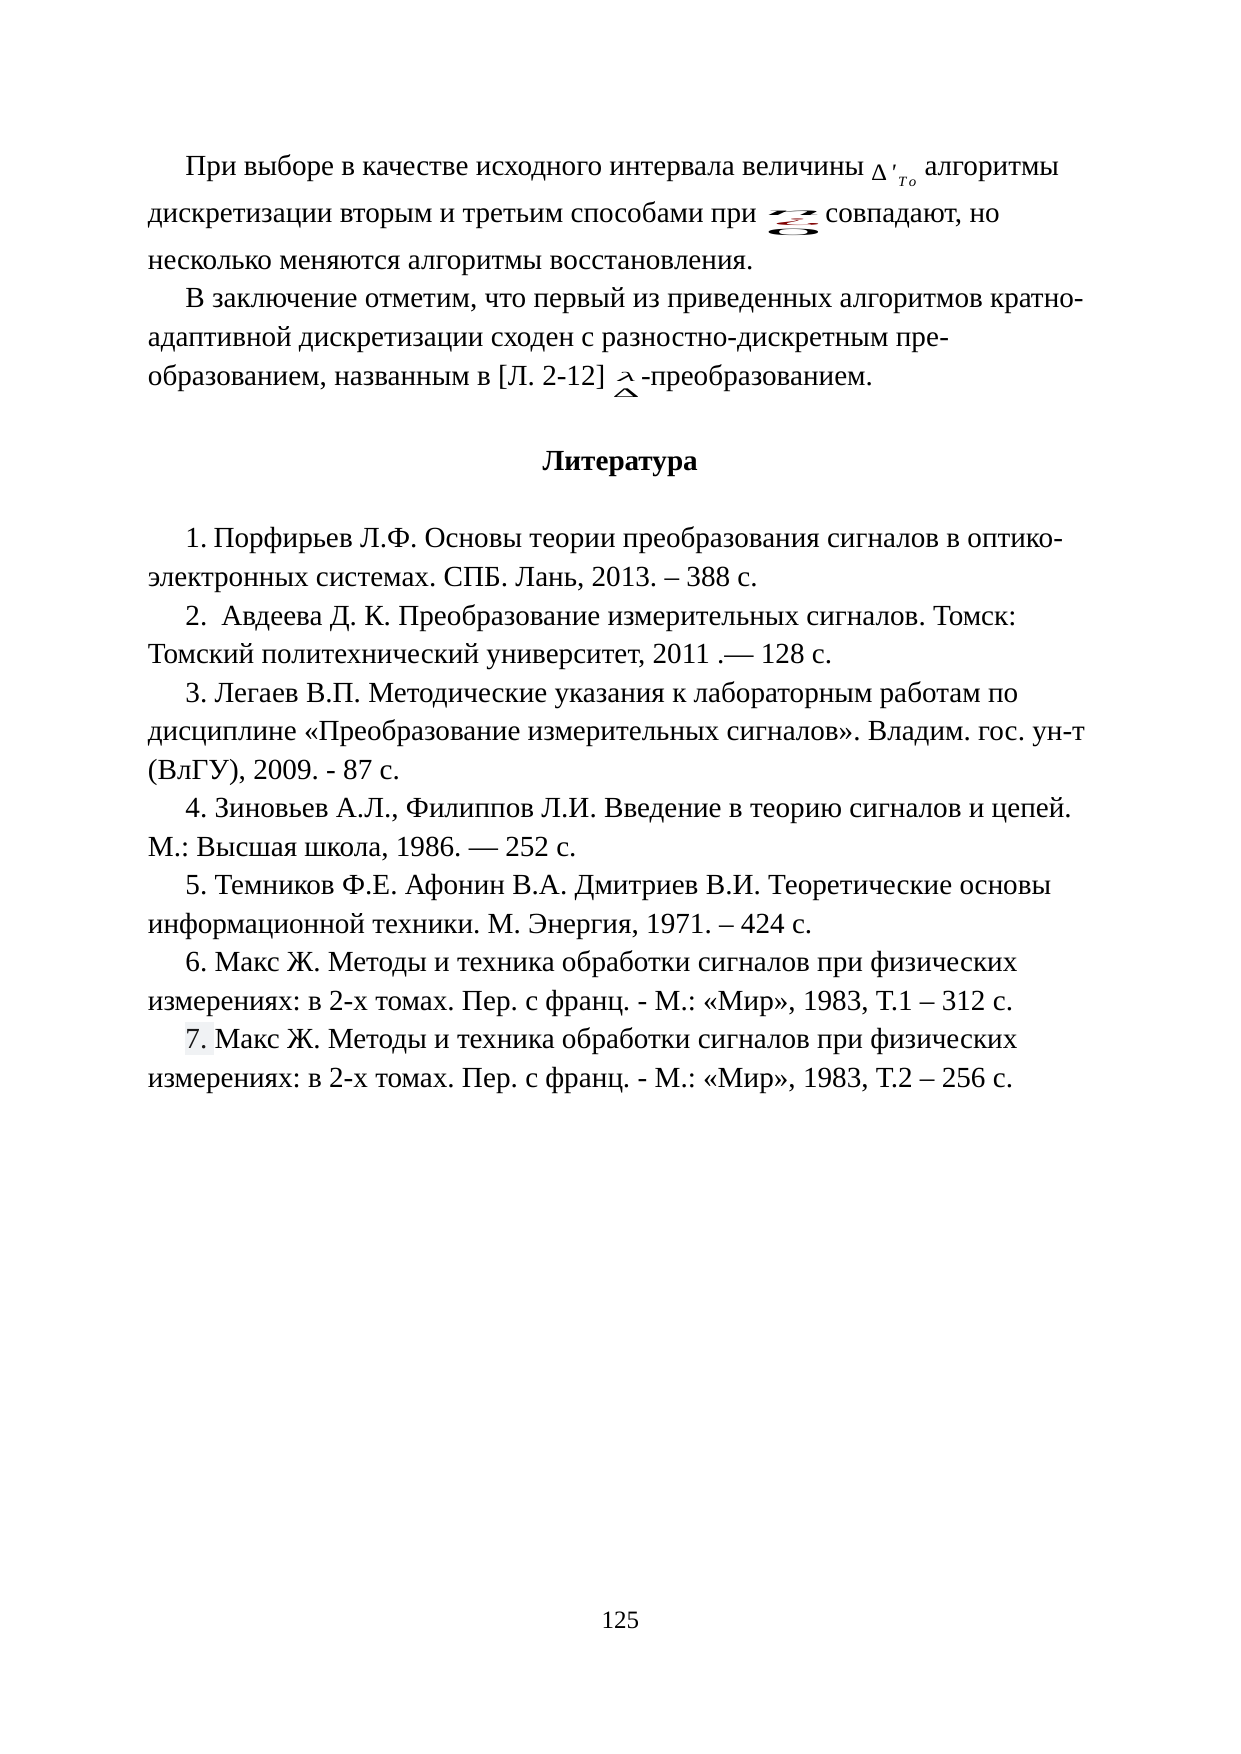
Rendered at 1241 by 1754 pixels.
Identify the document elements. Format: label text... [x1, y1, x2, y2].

text 6. Макс Ж. Методы и техника обработки сигналов при физических измерениях: в 2-х томах. Пер. с франц. - М.: «Мир», 1983, Т.1 – 312 с. [148, 944, 1092, 1017]
text 5. Темников Ф.Е. Афонин В.А. Дмитриев В.И. Теоретические основы информационной техники. М. Энергия, 1971. – 424 с. [148, 867, 1092, 939]
text В заключение отметим, что первый из приведенных алгоритмов кратно-адаптивной дискретизации сходен с разностно-дискретным пре­образованием, названным в [Л. 2-12] -преобразованием. [148, 281, 1092, 400]
text 3. Легаев В.П. Методические указания к лабораторным работам по дисциплине «Преобразование измерительных сигналов». Владим. гос. ун-т (ВлГУ), 2009. - 87 с. [148, 675, 1092, 785]
text 4. Зиновьев А.Л., Филиппов Л.И. Введение в теорию сигналов и цепей. М.: Высшая школа, 1986. — 252 с. [148, 790, 1092, 862]
text При выборе в качестве исходного интервала величины алгорит­мы дискретизации вторым и третьим способами при совпадают, но несколько меняются алгоритмы восстановления. [148, 148, 1092, 276]
text 1. Порфирьев Л.Ф. Основы теории преобразования сигналов в оптико-электронных системах. СПБ. Лань, 2013. – 388 с. [148, 521, 1092, 593]
text Литература [148, 443, 1092, 477]
text 2. Авдеева Д. К. Преобразование измерительных сигналов. Томск: Томский политехнический университет, 2011 .— 128 с. [148, 598, 1092, 670]
text 7. Макс Ж. Методы и техника обработки сигналов при физических измерениях: в 2-х томах. Пер. с франц. - М.: «Мир», 1983, Т.2 – 256 с. [148, 1022, 1092, 1094]
